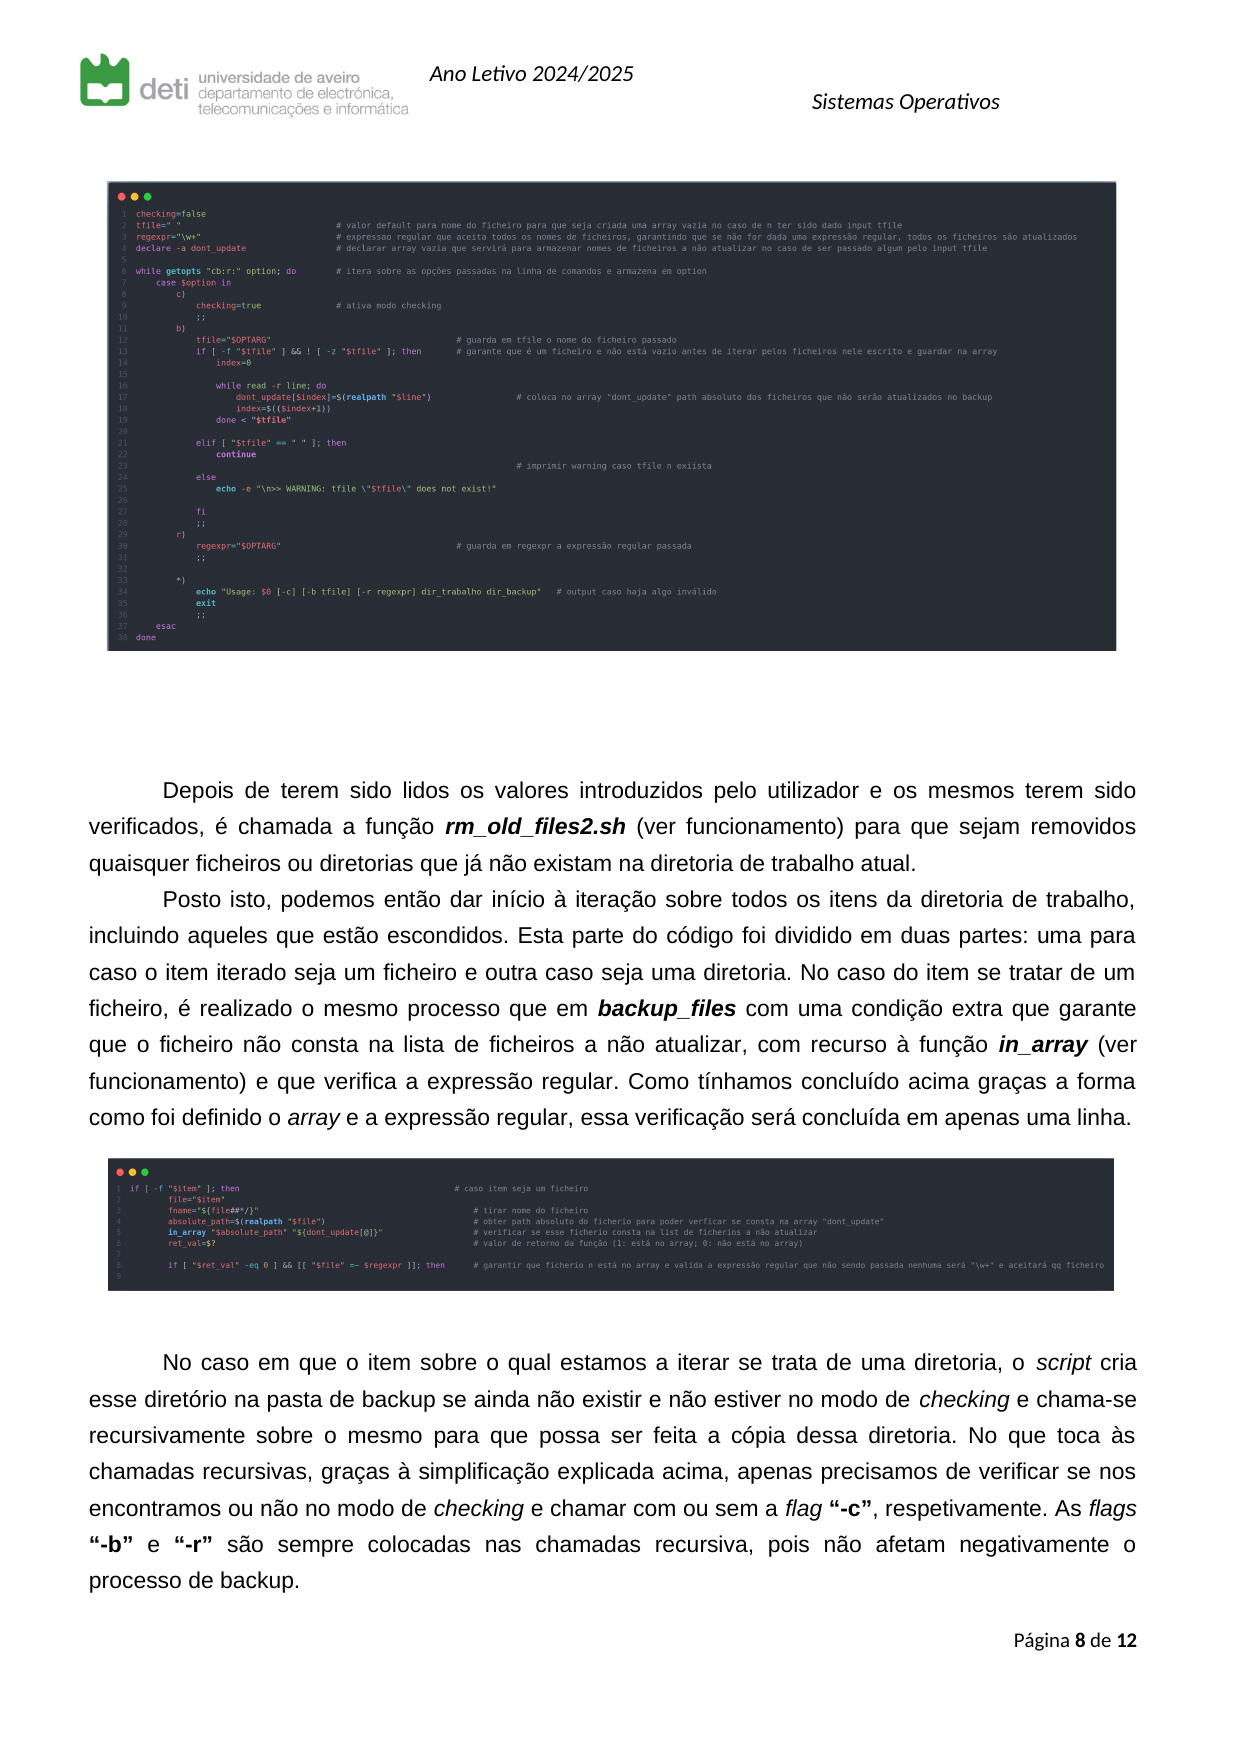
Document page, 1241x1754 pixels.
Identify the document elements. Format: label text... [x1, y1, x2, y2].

text No caso em que o item sobre o qual estamos a iterar se trata de uma diretoria, o script cria esse diretório na pasta de backup se ainda não existir e não estiver no modo de checking e chama-se recursivamente sobre o mesmo para que possa ser feita a cópia dessa diretoria. No que toca às chamadas recursivas, graças à simplificação explicada acima, apenas precisamos de verificar se nos encontramos ou não no modo de checking e chamar com ou sem a flag “-c”, respetivamente. As flags “-b” e “-r” são sempre colocadas nas chamadas recursiva, pois não afetam negativamente o processo de backup. [89, 1349, 1137, 1594]
picture [108, 1158, 1114, 1291]
picture [106, 181, 1117, 651]
text Depois de terem sido lidos os valores introduzidos pelo utilizador e os mesmos terem sido verificados, é chamada a função rm_old_files2.sh (ver funcionamento) para que sejam removidos quaisquer ficheiros ou diretorias que já não existam na diretoria de trabalho atual. [89, 777, 1137, 876]
text Posto isto, podemos então dar início à iteração sobre todos os itens da diretoria de trabalho, incluindo aqueles que estão escondidos. Esta parte do código foi dividido em duas partes: uma para caso o item iterado seja um ficheiro e outra caso seja uma diretoria. No caso do item se tratar de um ficheiro, é realizado o mesmo processo que em backup_files com uma condição extra que garante que o ficheiro não consta na lista de ficheiros a não atualizar, com recurso à função in_array (ver funcionamento) e que verifica a expressão regular. Como tínhamos concluído acima graças a forma como foi definido o array e a expressão regular, essa verificação será concluída em apenas uma linha. [89, 886, 1137, 1130]
picture [78, 48, 410, 118]
